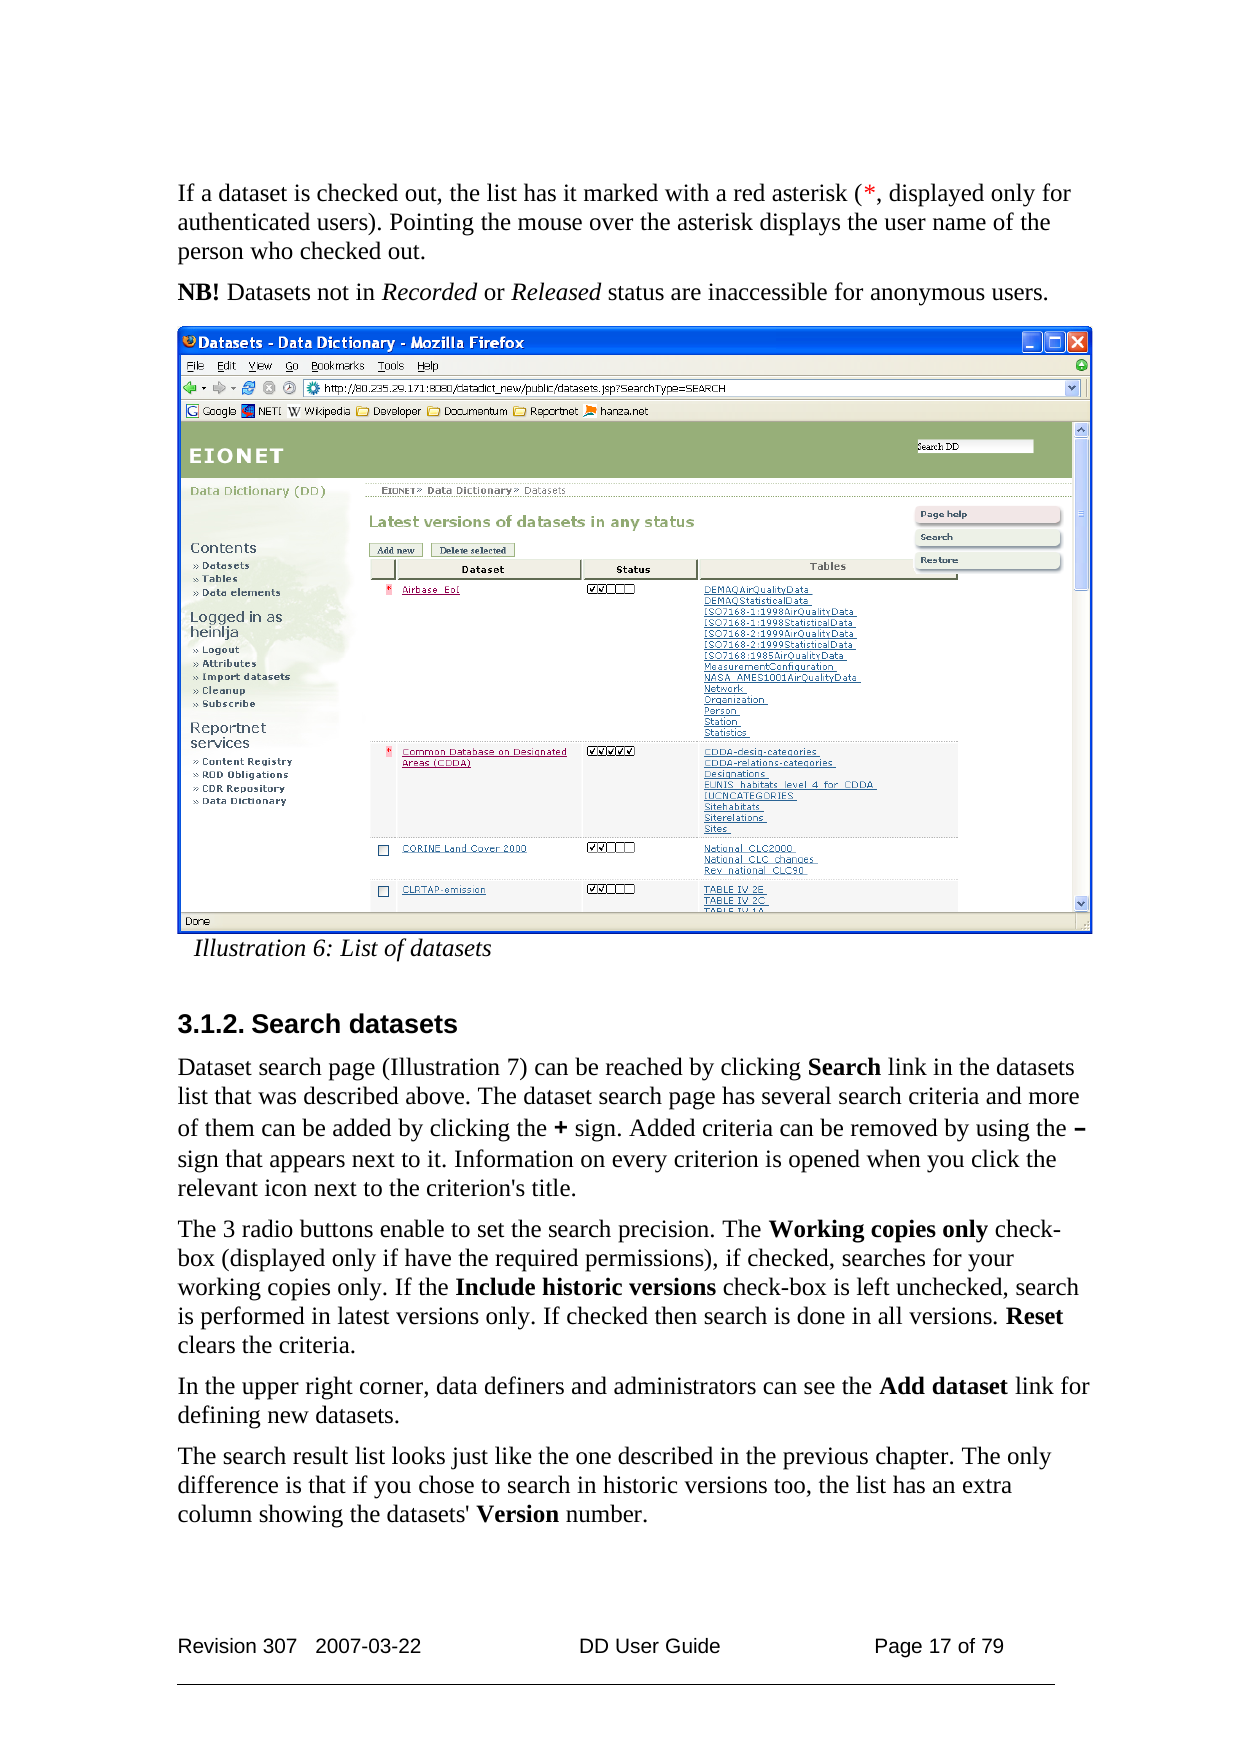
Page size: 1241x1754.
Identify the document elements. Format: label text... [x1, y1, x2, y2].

text Dataset search page (Illustration 7) can be reached by clicking Search link in the datasets list that was described above. The dataset search page has several search criteria and more of them can be added by clicking the + sign. Added criteria can be removed by using the – sign that appears next to it. Information on every criterion is opened when you click the relevant icon next to the criterion's title. [177, 1052, 1092, 1202]
text If a dataset is checked out, the list has it marked with a red asterisk (*, displayed only for authenticated users). Pointing the mouse over the asterisk displays the user name of the person who checked out. [177, 178, 1092, 265]
text The 3 radio buttons enable to set the search precision. The Working copies only check-box (displayed only if have the required permissions), if checked, searches for your working copies only. If the Include historic versions check-box is left unchecked, search is performed in latest versions only. If checked then search is done in all versions. Reset clears the criteria. [177, 1213, 1092, 1359]
text NB! Datasets not in Recorded or Released status are inaccessible for anonymous users. [177, 277, 1092, 306]
text In the upper right corner, data definers and administrators can see the Add dataset link for defining new datasets. [177, 1371, 1092, 1429]
subtitle Search datasets [177, 1008, 1092, 1039]
picture [177, 326, 1093, 934]
text The search result list looks just like the one described in the previous chapter. The only difference is that if you chose to search in historic versions too, the list has an extra column showing the datasets' Version number. [177, 1441, 1092, 1528]
text Illustration 6: List of datasets [194, 934, 1076, 962]
